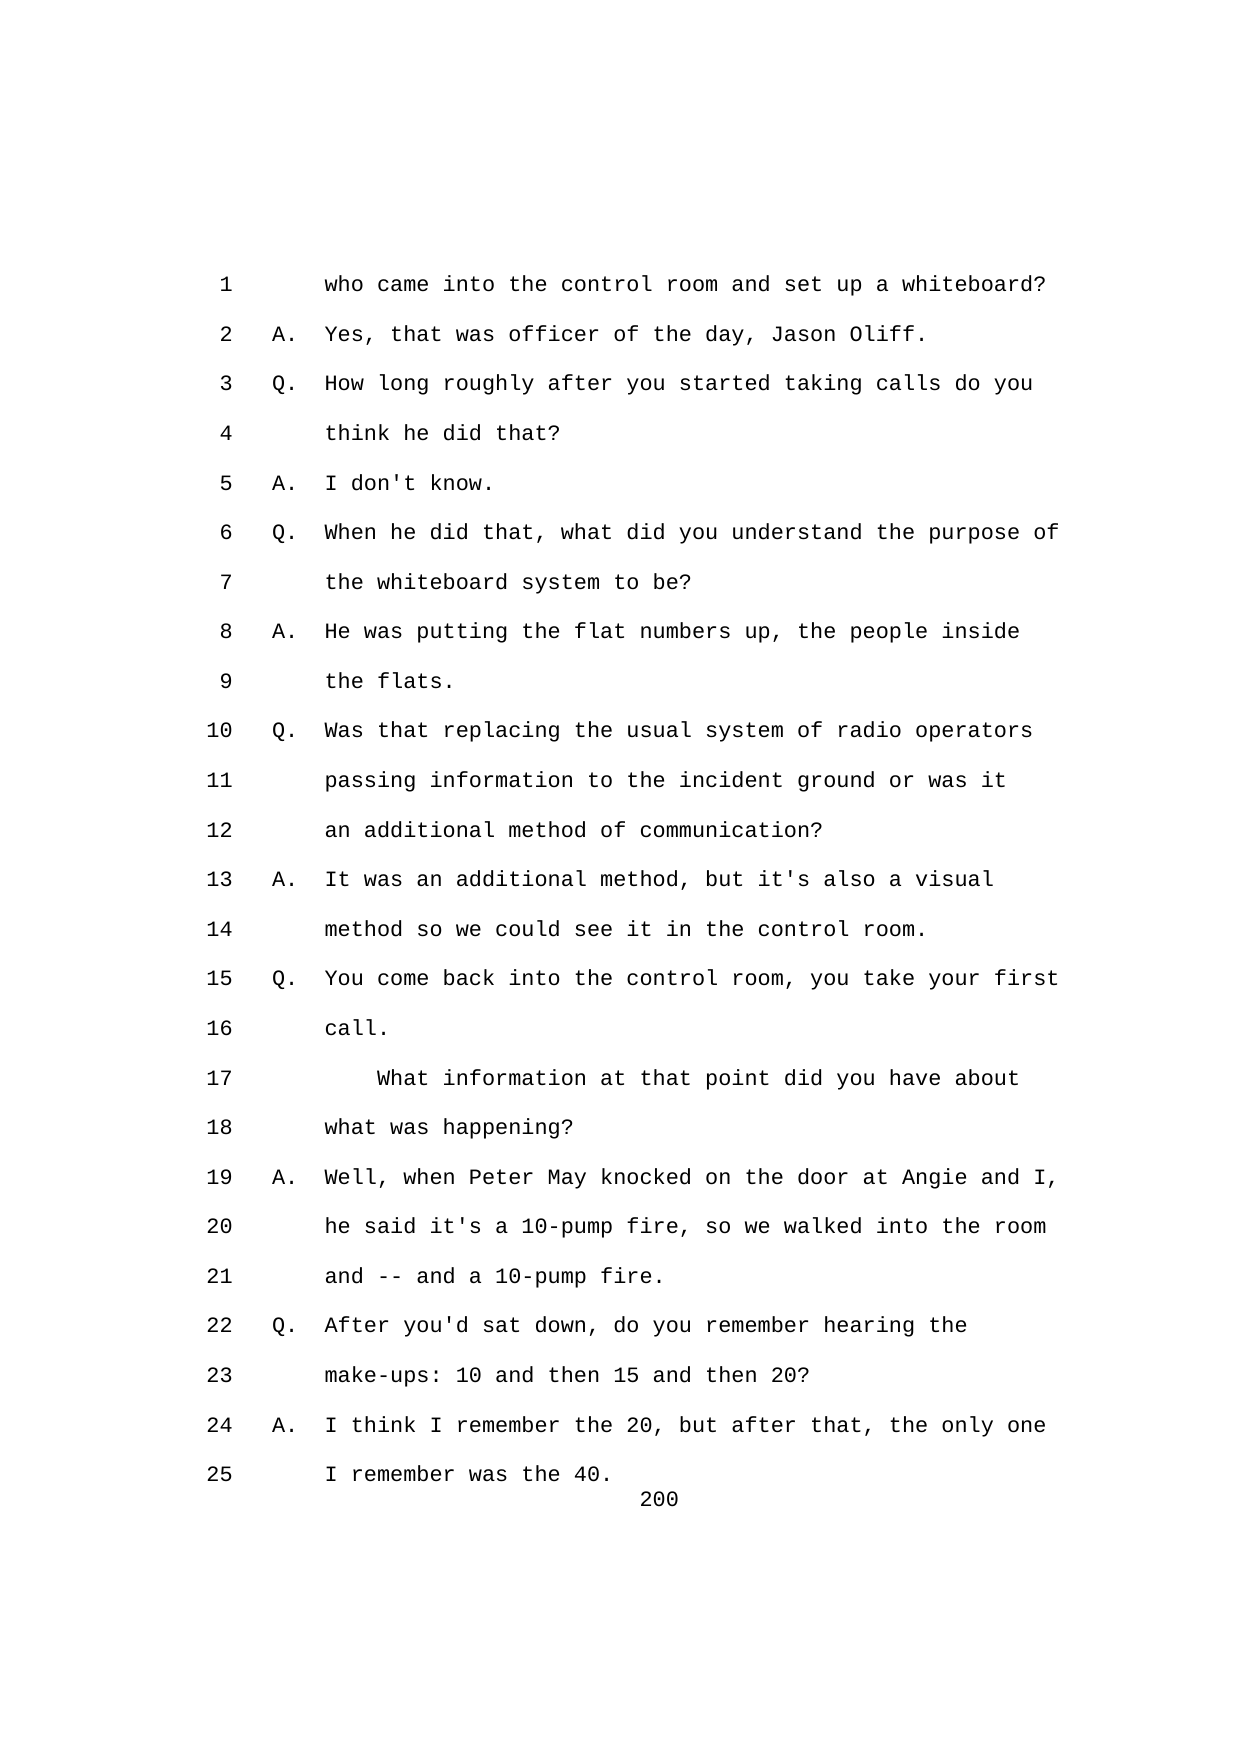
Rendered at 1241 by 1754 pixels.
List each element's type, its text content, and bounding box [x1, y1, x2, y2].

text 18 what was happening? [75, 1116, 1165, 1141]
text 5 A. I don't know. [75, 472, 1165, 496]
text 13 A. It was an additional method, but it's also a visual [75, 868, 1165, 893]
text 15 Q. You come back into the control room, you take your first [75, 967, 1165, 992]
text 1 who came into the control room and set up a whiteboard? [75, 273, 1165, 298]
text 17 What information at that point did you have about [75, 1067, 1165, 1091]
text 25 I remember was the 40. [75, 1463, 1165, 1488]
text 19 A. Well, when Peter May knocked on the door at Angie and I, [75, 1166, 1165, 1191]
text 7 the whiteboard system to be? [75, 571, 1165, 596]
text 16 call. [75, 1017, 1165, 1042]
text 8 A. He was putting the flat numbers up, the people inside [75, 620, 1165, 645]
text 21 and -- and a 10-pump fire. [75, 1265, 1165, 1290]
text 3 Q. How long roughly after you started taking calls do you [75, 372, 1165, 397]
text 200 [75, 1488, 1165, 1513]
text 11 passing information to the incident ground or was it [75, 769, 1165, 794]
text 23 make-ups: 10 and then 15 and then 20? [75, 1364, 1165, 1389]
text 24 A. I think I remember the 20, but after that, the only one [75, 1414, 1165, 1438]
text 22 Q. After you'd sat down, do you remember hearing the [75, 1314, 1165, 1339]
text 20 he said it's a 10-pump fire, so we walked into the room [75, 1215, 1165, 1240]
text 2 A. Yes, that was officer of the day, Jason Oliff. [75, 323, 1165, 348]
text 9 the flats. [75, 670, 1165, 695]
text 10 Q. Was that replacing the usual system of radio operators [75, 719, 1165, 744]
text 12 an additional method of communication? [75, 819, 1165, 843]
text 6 Q. When he did that, what did you understand the purpose of [75, 521, 1165, 546]
text 14 method so we could see it in the control room. [75, 918, 1165, 943]
text 4 think he did that? [75, 422, 1165, 447]
